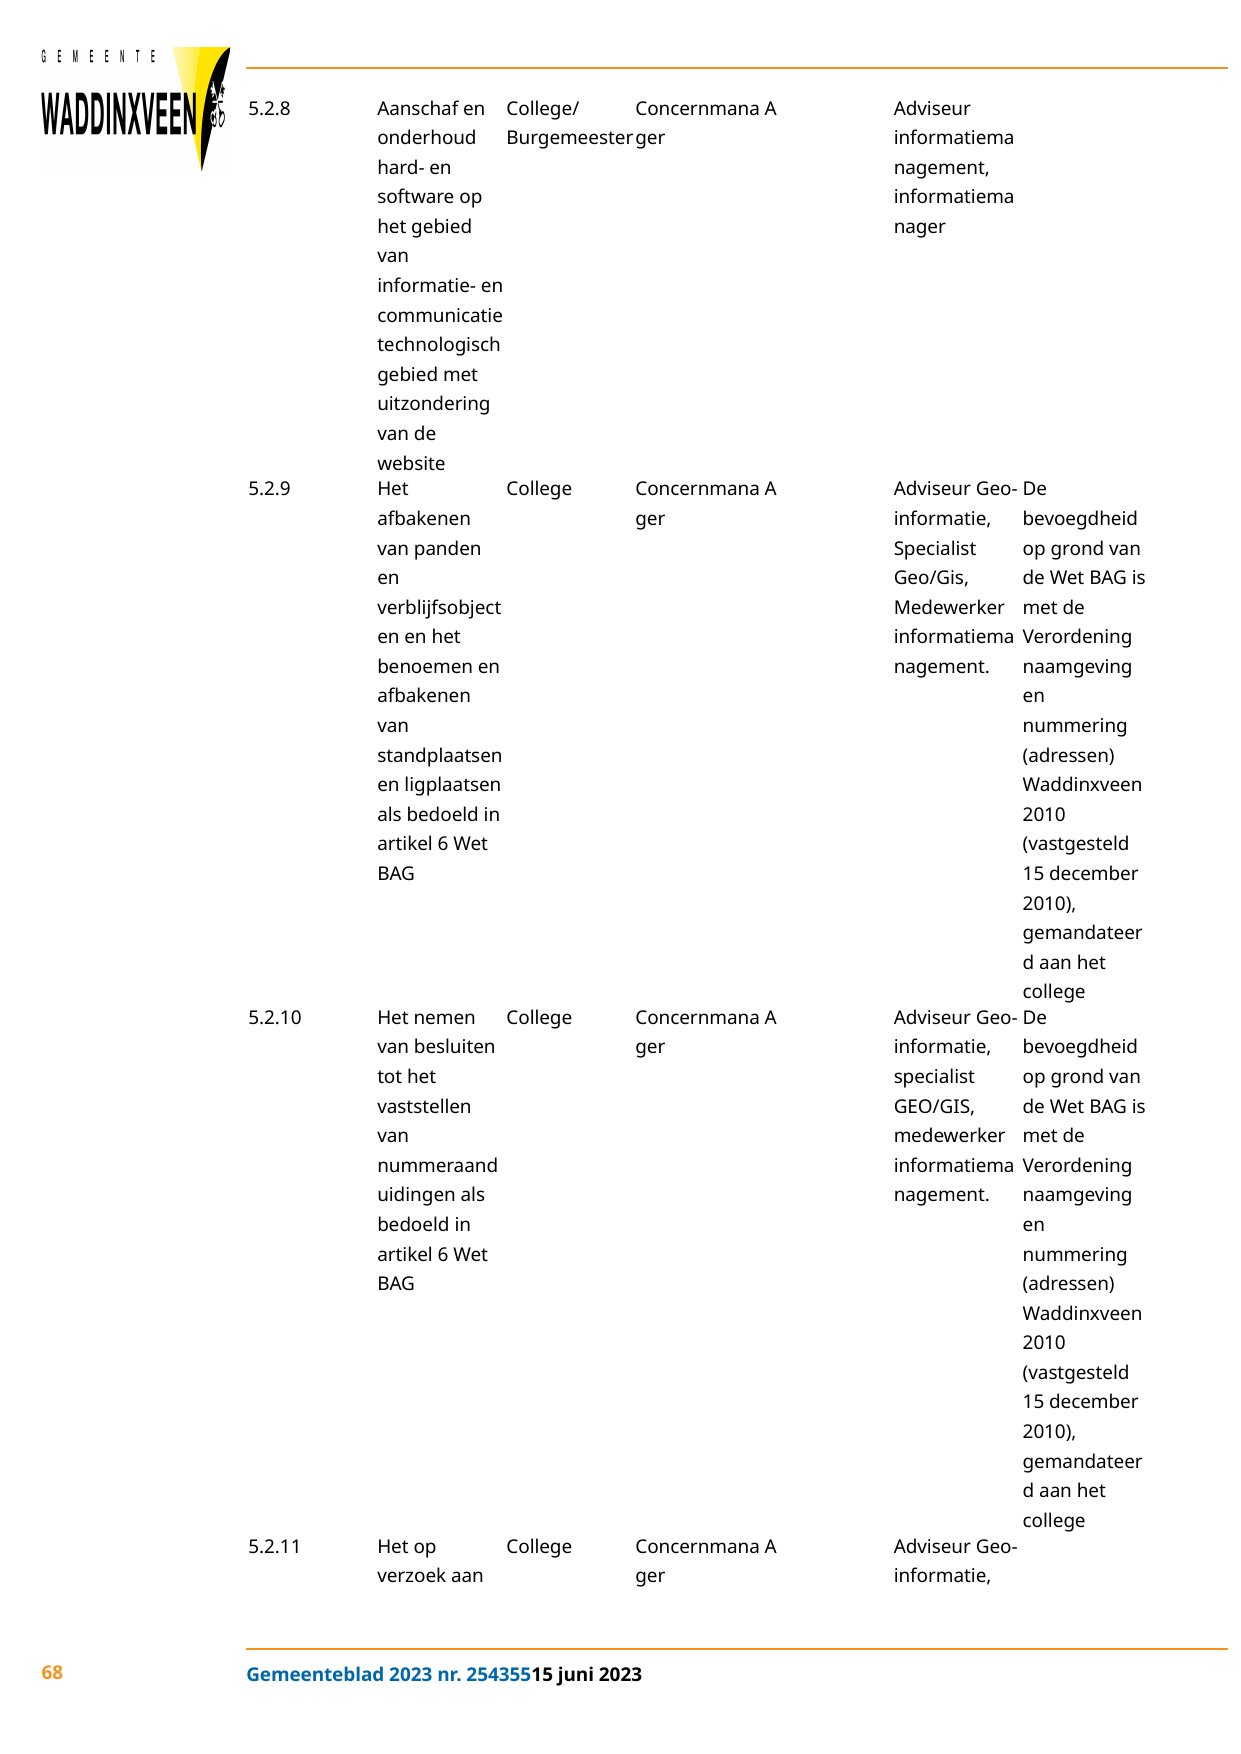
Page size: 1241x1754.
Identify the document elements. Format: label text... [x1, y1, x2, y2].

table_cell College [506, 476, 635, 1004]
table_cell Concernmanager [635, 476, 764, 1004]
table_cell Adviseur Geo-informatie, Specialist Geo/Gis, Medewerker informatiemanagement. [894, 476, 1022, 1004]
table_cell Aanschaf en onderhoud hard- en software op het gebied van informatie- en communicatietechnologisch gebied met uitzondering van de website [377, 95, 506, 476]
table_cell Het nemen van besluiten tot het vaststellen van nummeraanduidingen als bedoeld in artikel 6 Wet BAG [377, 1004, 506, 1533]
table_cell College [506, 1533, 635, 1588]
table_cell Adviseur Geo-informatie, [894, 1533, 1022, 1588]
table_cell A [764, 476, 893, 1004]
table_cell Adviseur Geo-informatie, specialist GEO/GIS, medewerker informatiemanagement. [894, 1004, 1022, 1533]
table_cell Het afbakenen van panden en verblijfsobjecten en het benoemen en afbakenen van standplaatsen en ligplaatsen als bedoeld in artikel 6 Wet BAG [377, 476, 506, 1004]
table_cell De bevoegdheid op grond van de Wet BAG is met de Verordening naamgeving en nummering (adressen) Waddinxveen 2010 (vastgesteld 15 december 2010), gemandateerd aan het college [1023, 1004, 1152, 1533]
table_cell College/ Burgemeester [506, 95, 635, 476]
table_cell Het op verzoek aan [377, 1533, 506, 1588]
picture [41, 47, 231, 172]
table_cell De bevoegdheid op grond van de Wet BAG is met de Verordening naamgeving en nummering (adressen) Waddinxveen 2010 (vastgesteld 15 december 2010), gemandateerd aan het college [1023, 476, 1152, 1004]
table_cell [1023, 1533, 1152, 1588]
table_cell Adviseur informatiemanagement, informatiemanager [894, 95, 1022, 476]
table_cell 5.2.8 [248, 95, 377, 476]
table_cell Concernmanager [635, 1004, 764, 1533]
table_cell [1023, 95, 1152, 476]
table_cell A [764, 95, 893, 476]
table_cell A [764, 1004, 893, 1533]
table_cell 5.2.11 [248, 1533, 377, 1588]
table_cell College [506, 1004, 635, 1533]
table_cell Concernmanager [635, 1533, 764, 1588]
table_cell 5.2.9 [248, 476, 377, 1004]
table_cell 5.2.10 [248, 1004, 377, 1533]
table_cell Concernmanager [635, 95, 764, 476]
table_cell A [764, 1533, 893, 1588]
